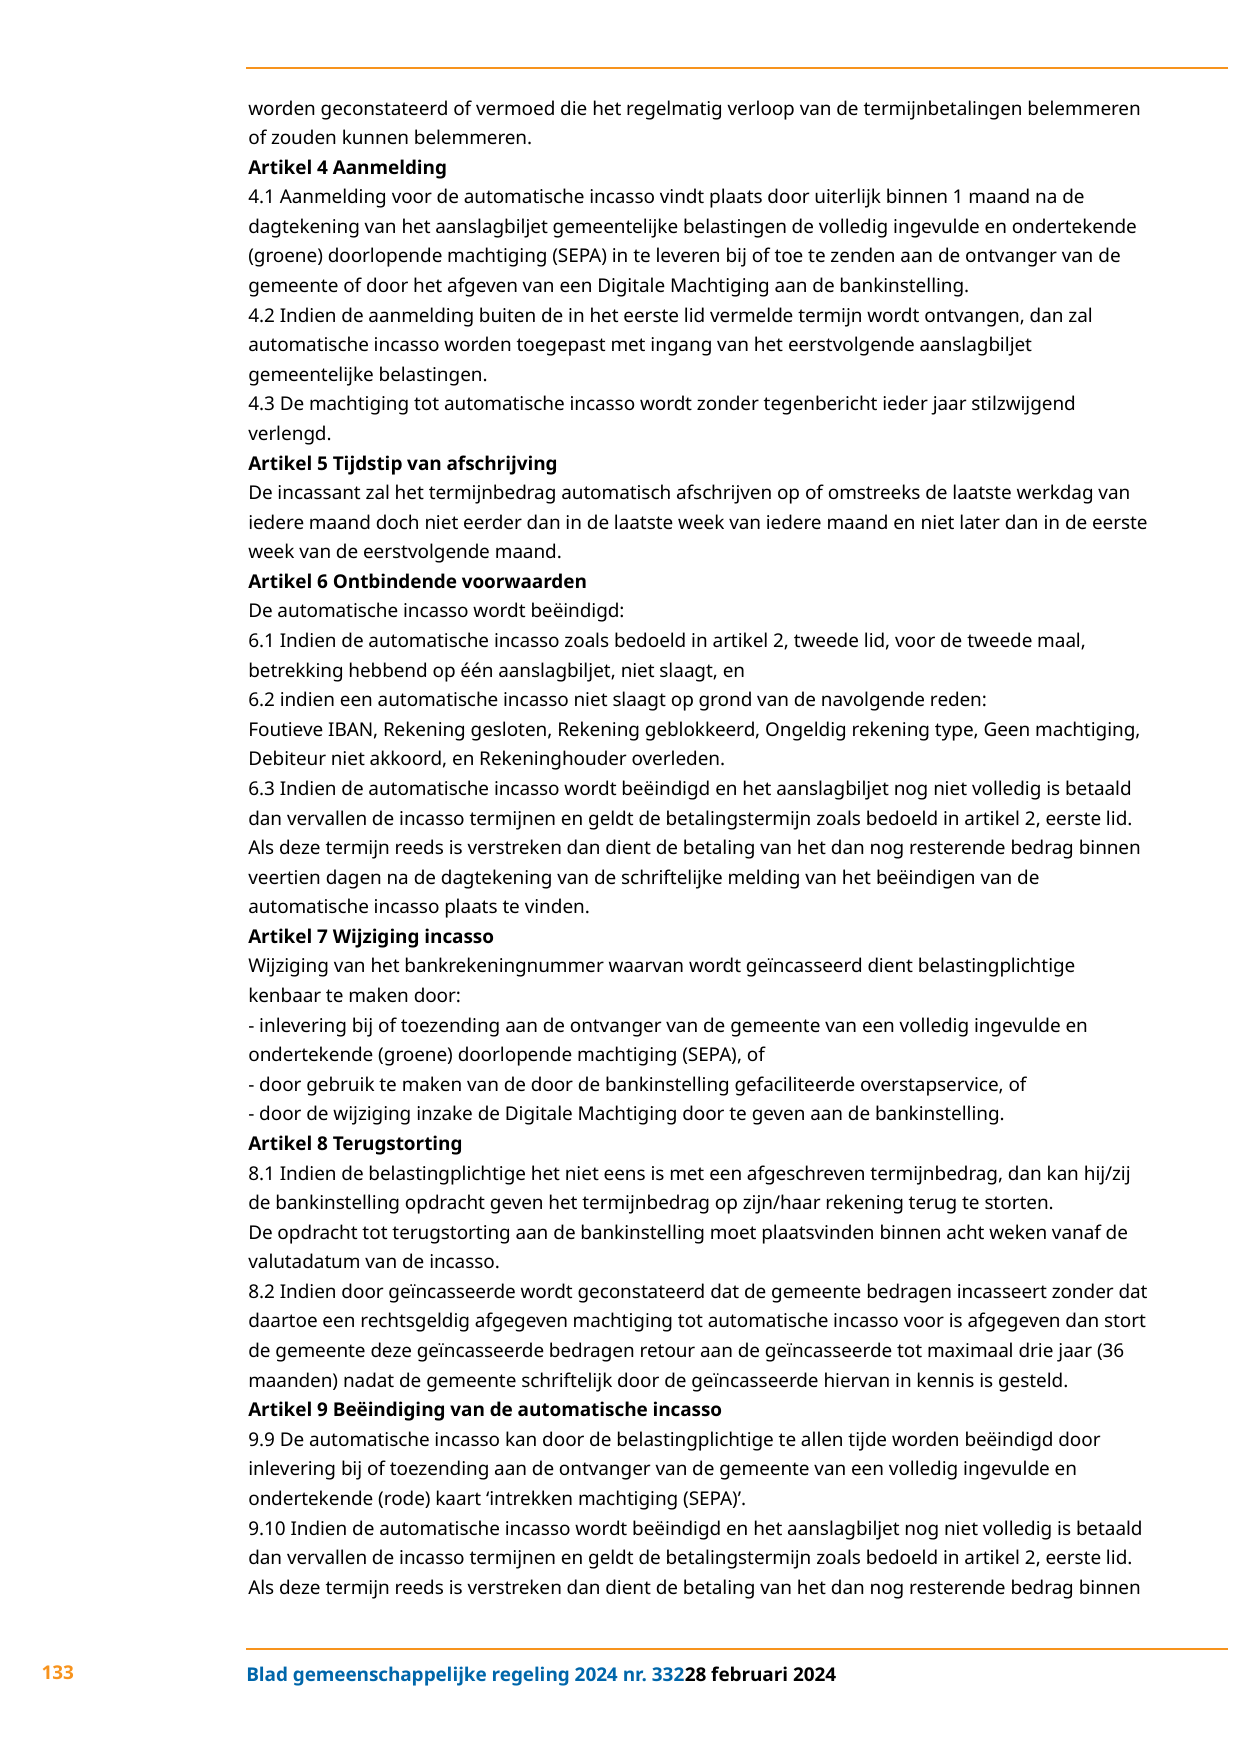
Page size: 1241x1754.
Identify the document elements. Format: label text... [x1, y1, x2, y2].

picture [41, 47, 231, 172]
text 6.1 Indien de automatische incasso zoals bedoeld in artikel 2, tweede lid, voor de tweede maal, betrekking hebbend op één aanslagbiljet, niet slaagt, en [248, 627, 1152, 683]
text De opdracht tot terugstorting aan de bankinstelling moet plaatsvinden binnen acht weken vanaf de valutadatum van de incasso. [248, 1219, 1152, 1274]
text Artikel 6 Ontbindende voorwaarden [248, 568, 1152, 594]
text 9.10 Indien de automatische incasso wordt beëindigd en het aanslagbiljet nog niet volledig is betaald dan vervallen de incasso termijnen en geldt de betalingstermijn zoals bedoeld in artikel 2, eerste lid. Als deze termijn reeds is verstreken dan dient de betaling van het dan nog resterende bedrag binnen [248, 1515, 1152, 1600]
text Artikel 4 Aanmelding [248, 154, 1152, 180]
text 8.2 Indien door geïncasseerde wordt geconstateerd dat de gemeente bedragen incasseert zonder dat daartoe een rechtsgeldig afgegeven machtiging tot automatische incasso voor is afgegeven dan stort de gemeente deze geïncasseerde bedragen retour aan de geïncasseerde tot maximaal drie jaar (36 maanden) nadat de gemeente schriftelijk door de geïncasseerde hiervan in kennis is gesteld. [248, 1278, 1152, 1393]
text 6.2 indien een automatische incasso niet slaagt op grond van de navolgende reden: [248, 686, 1152, 712]
text 6.3 Indien de automatische incasso wordt beëindigd en het aanslagbiljet nog niet volledig is betaald dan vervallen de incasso termijnen en geldt de betalingstermijn zoals bedoeld in artikel 2, eerste lid. Als deze termijn reeds is verstreken dan dient de betaling van het dan nog resterende bedrag binnen veertien dagen na de dagtekening van de schriftelijke melding van het beëindigen van de automatische incasso plaats te vinden. [248, 775, 1152, 919]
text worden geconstateerd of vermoed die het regelmatig verloop van de termijnbetalingen belemmeren of zouden kunnen belemmeren. [248, 95, 1152, 150]
text De automatische incasso wordt beëindigd: [248, 598, 1152, 623]
text Artikel 8 Terugstorting [248, 1130, 1152, 1156]
text Artikel 7 Wijziging incasso [248, 923, 1152, 949]
text 4.1 Aanmelding voor de automatische incasso vindt plaats door uiterlijk binnen 1 maand na de dagtekening van het aanslagbiljet gemeentelijke belastingen de volledig ingevulde en ondertekende (groene) doorlopende machtiging (SEPA) in te leveren bij of toe te zenden aan de ontvanger van de gemeente of door het afgeven van een Digitale Machtiging aan de bankinstelling. [248, 183, 1152, 298]
text - door de wijziging inzake de Digitale Machtiging door te geven aan de bankinstelling. [248, 1101, 1152, 1126]
text 9.9 De automatische incasso kan door de belastingplichtige te allen tijde worden beëindigd door inlevering bij of toezending aan de ontvanger van de gemeente van een volledig ingevulde en ondertekende (rode) kaart ‘intrekken machtiging (SEPA)’. [248, 1426, 1152, 1511]
text - door gebruik te maken van de door de bankinstelling gefaciliteerde overstapservice, of [248, 1071, 1152, 1097]
text Artikel 5 Tijdstip van afschrijving [248, 450, 1152, 476]
text 8.1 Indien de belastingplichtige het niet eens is met een afgeschreven termijnbedrag, dan kan hij/zij de bankinstelling opdracht geven het termijnbedrag op zijn/haar rekening terug te storten. [248, 1160, 1152, 1215]
text - inlevering bij of toezending aan de ontvanger van de gemeente van een volledig ingevulde en ondertekende (groene) doorlopende machtiging (SEPA), of [248, 1012, 1152, 1067]
text De incassant zal het termijnbedrag automatisch afschrijven op of omstreeks de laatste werkdag van iedere maand doch niet eerder dan in de laatste week van iedere maand en niet later dan in de eerste week van de eerstvolgende maand. [248, 479, 1152, 564]
text Foutieve IBAN, Rekening gesloten, Rekening geblokkeerd, Ongeldig rekening type, Geen machtiging, Debiteur niet akkoord, en Rekeninghouder overleden. [248, 716, 1152, 771]
text Wijziging van het bankrekeningnummer waarvan wordt geïncasseerd dient belastingplichtige kenbaar te maken door: [248, 953, 1152, 1008]
text Artikel 9 Beëindiging van de automatische incasso [248, 1396, 1152, 1422]
text 4.3 De machtiging tot automatische incasso wordt zonder tegenbericht ieder jaar stilzwijgend verlengd. [248, 391, 1152, 446]
text 4.2 Indien de aanmelding buiten de in het eerste lid vermelde termijn wordt ontvangen, dan zal automatische incasso worden toegepast met ingang van het eerstvolgende aanslagbiljet gemeentelijke belastingen. [248, 302, 1152, 387]
